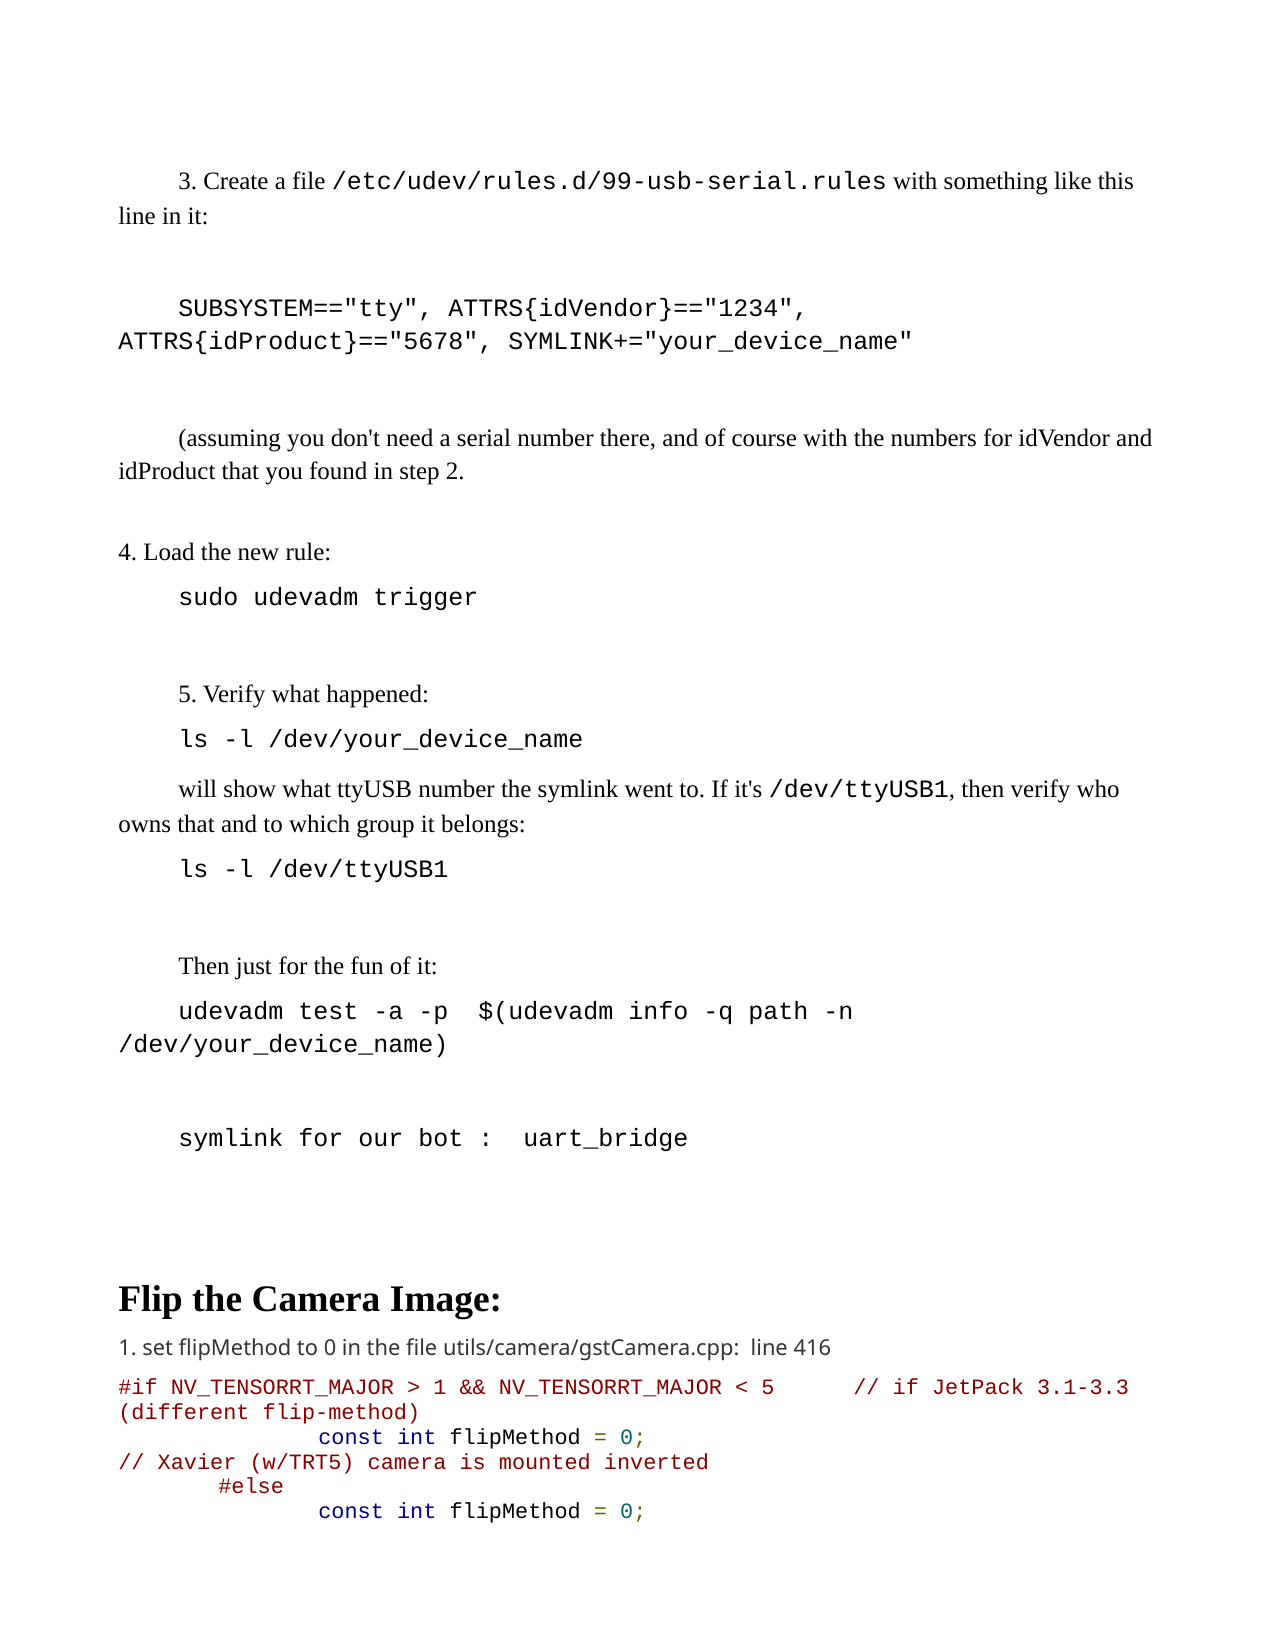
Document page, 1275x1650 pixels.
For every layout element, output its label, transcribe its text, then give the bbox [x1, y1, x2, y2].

text will show what ttyUSB number the symlink went to. If it's /dev/ttyUSB1, then verify who owns that and to which group it belongs: [118, 774, 1157, 838]
text const int flipMethod = 0; [118, 1500, 1157, 1525]
text 1. set flipMethod to 0 in the file utils/camera/gstCamera.cpp: line 416 [118, 1332, 1157, 1362]
text sudo udevadm trigger [118, 584, 1157, 613]
text symlink for our bot : uart_bridge [118, 1126, 1157, 1154]
text #else [118, 1476, 1157, 1500]
text 4. Load the new rule: [118, 504, 1157, 566]
text SUBSYSTEM=="tty", ATTRS{idVendor}=="1234", ATTRS{idProduct}=="5678", SYMLINK+="your_device_name" [118, 296, 1157, 357]
text udevadm test -a -p $(udevadm info -q path -n /dev/your_device_name) [118, 999, 1157, 1060]
text const int flipMethod = 0; // Xavier (w/TRT5) camera is mounted inverted [118, 1426, 1157, 1476]
text (assuming you don't need a serial number there, and of course with the numbers for idVendor and idProduct that you found in step 2. [118, 423, 1157, 485]
text #if NV_TENSORRT_MAJOR > 1 && NV_TENSORRT_MAJOR < 5 // if JetPack 3.1-3.3 (different flip-method) [118, 1376, 1157, 1426]
text 3. Create a file /etc/udev/rules.d/99-usb-serial.rules with something like this line in it: [118, 166, 1157, 229]
text 5. Verify what happened: [118, 679, 1157, 708]
text ls -l /dev/your_device_name [118, 727, 1157, 755]
text Then just for the fun of it: [118, 951, 1157, 980]
subtitle Flip the Camera Image: [118, 1276, 1157, 1319]
text ls -l /dev/ttyUSB1 [118, 857, 1157, 885]
